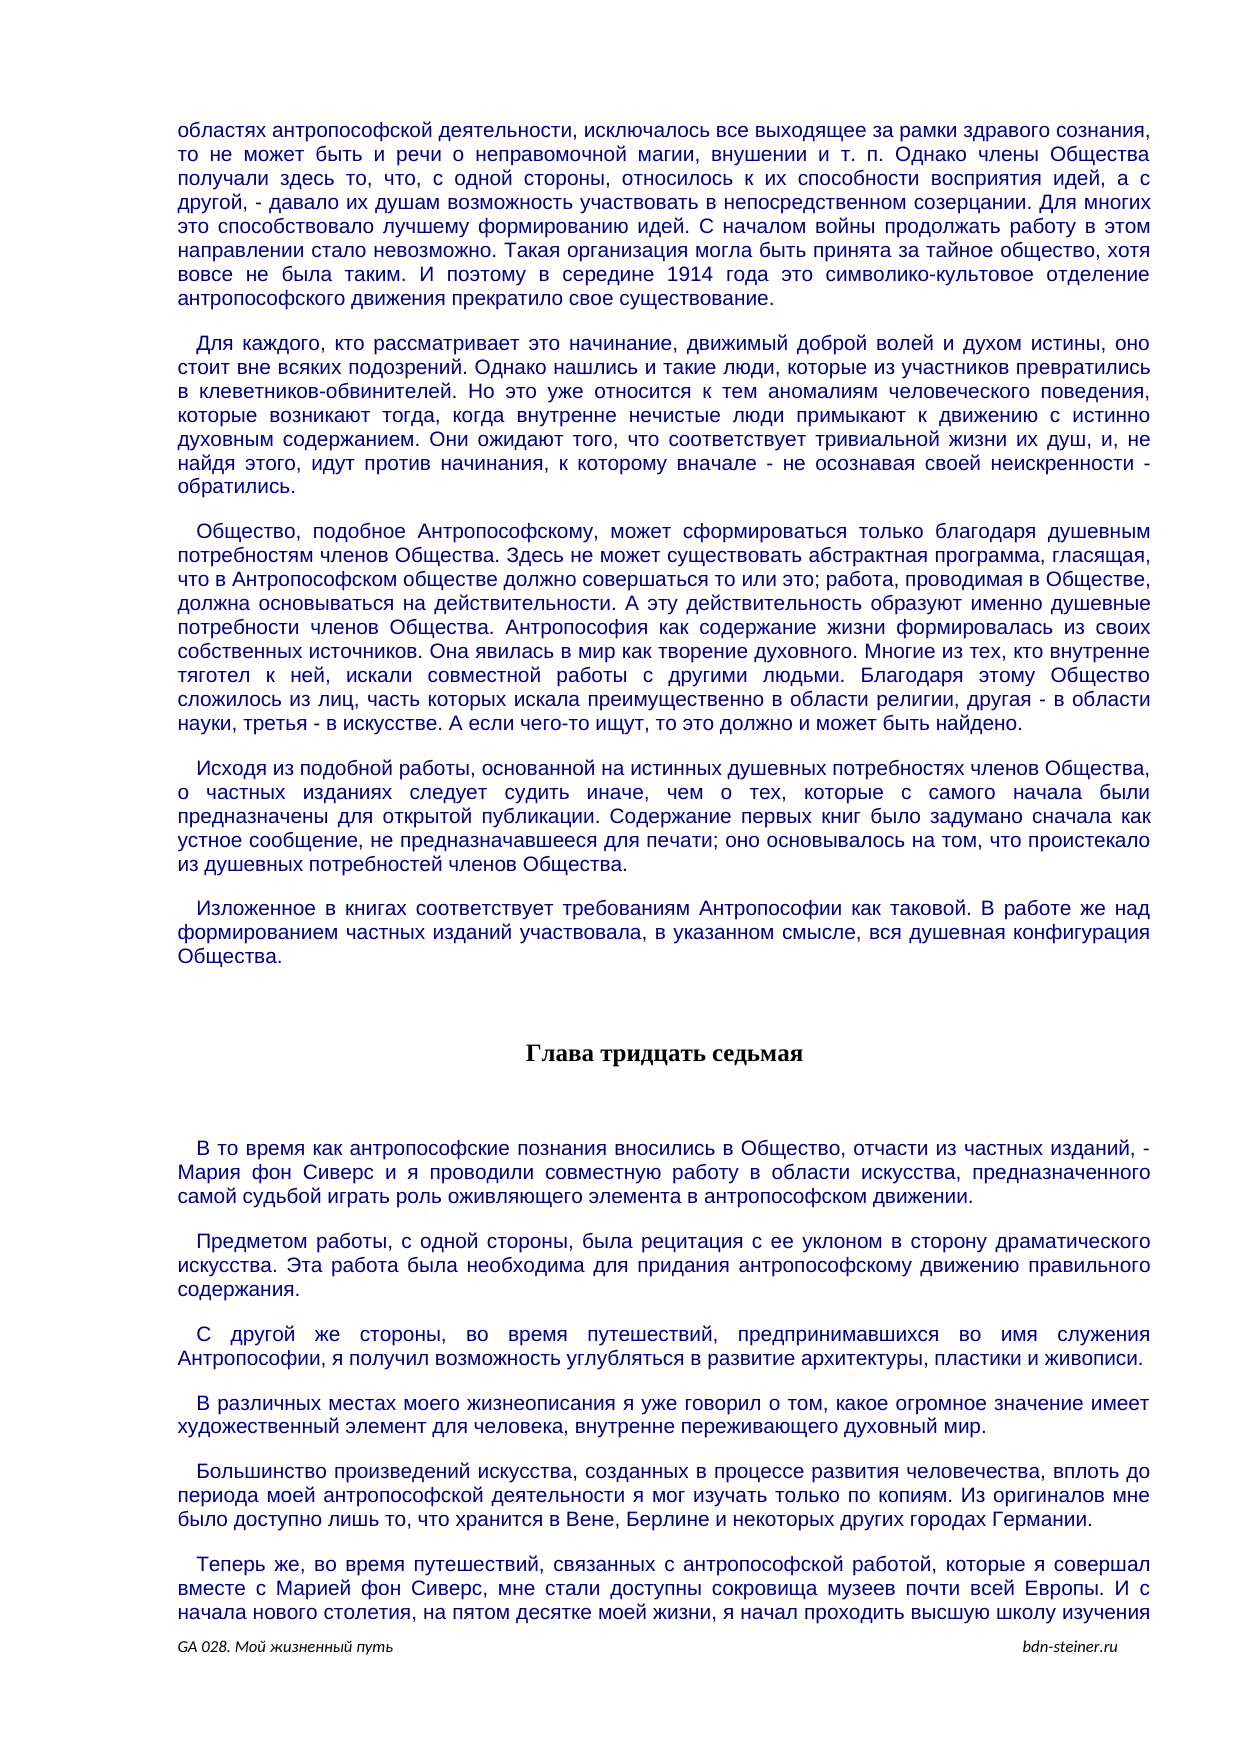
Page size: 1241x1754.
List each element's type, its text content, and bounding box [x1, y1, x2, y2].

text Исходя из подобной работы, основанной на истинных душевных потребностях членов Общества, о частных изданиях следует судить иначе, чем о тех, которые с самого начала были предназначены для открытой публикации. Содержание первых книг было задумано сначала как устное сообщение, не предназначавшееся для печати; оно основывалось на том, что проистекало из душевных потребностей членов Общества. [177, 756, 1152, 875]
text Для каждого, кто рассматривает это начинание, движимый доброй волей и духом истины, оно стоит вне всяких подозрений. Однако нашлись и такие люди, которые из участников превратились в клеветников-обвинителей. Но это уже относится к тем аномалиям человеческого поведения, которые возникают тогда, когда внутренне нечистые люди примыкают к движению с истинно духовным содержанием. Они ожидают того, что соответствует тривиальной жизни их душ, и, не найдя этого, идут против начинания, к которому вначале - не осознавая своей неискренности - обратились. [177, 331, 1152, 498]
text Большинство произведений искусства, созданных в процессе развития человечества, вплоть до периода моей антропософской деятельности я мог изучать только по копиям. Из оригиналов мне было доступно лишь то, что хранится в Вене, Берлине и некоторых других городах Германии. [177, 1459, 1152, 1531]
text Глава тридцать седьмая [177, 1038, 1152, 1067]
text Общество, подобное Антропософскому, может сформироваться только благодаря душевным потребностям членов Общества. Здесь не может существовать абстрактная программа, гласящая, что в Антропософском обществе должно совершаться то или это; работа, проводимая в Обществе, должна основываться на действительности. А эту действительность образуют именно душевные потребности членов Общества. Антропософия как содержание жизни формировалась из своих собственных источников. Она явилась в мир как творение духовного. Многие из тех, кто внутренне тяготел к ней, искали совместной работы с другими людьми. Благодаря этому Общество сложилось из лиц, часть которых искала преимущественно в области религии, другая - в области науки, третья - в искусстве. А если чего-то ищут, то это должно и может быть найдено. [177, 519, 1152, 735]
text Предметом работы, с одной стороны, была рецитация с ее уклоном в сторону драматического искусства. Эта работа была необходима для придания антропософскому движению правильного содержания. [177, 1229, 1152, 1301]
text областях антропософской деятельности, исключалось все выходящее за рамки здравого сознания, то не может быть и речи о неправомочной магии, внушении и т. п. Однако члены Общества получали здесь то, что, с одной стороны, относилось к их способности восприятия идей, а с другой, - давало их душам возможность участвовать в непосредственном созерцании. Для многих это способствовало лучшему формированию идей. С началом войны продолжать работу в этом направлении стало невозможно. Такая организация могла быть принята за тайное общество, хотя вовсе не была таким. И поэтому в середине 1914 года это символико-культовое отделение антропософского движения прекратило свое существование. [177, 118, 1152, 310]
text В то время как антропософские познания вносились в Общество, отчасти из частных изданий, - Мария фон Сиверс и я проводили совместную работу в области искусства, предназначенного самой судьбой играть роль оживляющего элемента в антропософском движении. [177, 1136, 1152, 1208]
text В различных местах моего жизнеописания я уже говорил о том, какое огромное значение имеет художественный элемент для человека, внутренне переживающего духовный мир. [177, 1390, 1152, 1438]
text Теперь же, во время путешествий, связанных с антропософской работой, которые я совершал вместе с Марией фон Сиверс, мне стали доступны сокровища музеев почти всей Европы. И с начала нового столетия, на пятом десятке моей жизни, я начал проходить высшую школу изучения [177, 1552, 1152, 1624]
text Изложенное в книгах соответствует требованиям Антропософии как таковой. В работе же над формированием частных изданий участвовала, в указанном смысле, вся душевная конфигурация Общества. [177, 896, 1152, 968]
text С другой же стороны, во время путешествий, предпринимавшихся во имя служения Антропософии, я получил возможность углубляться в развитие архитектуры, пластики и живописи. [177, 1322, 1152, 1369]
